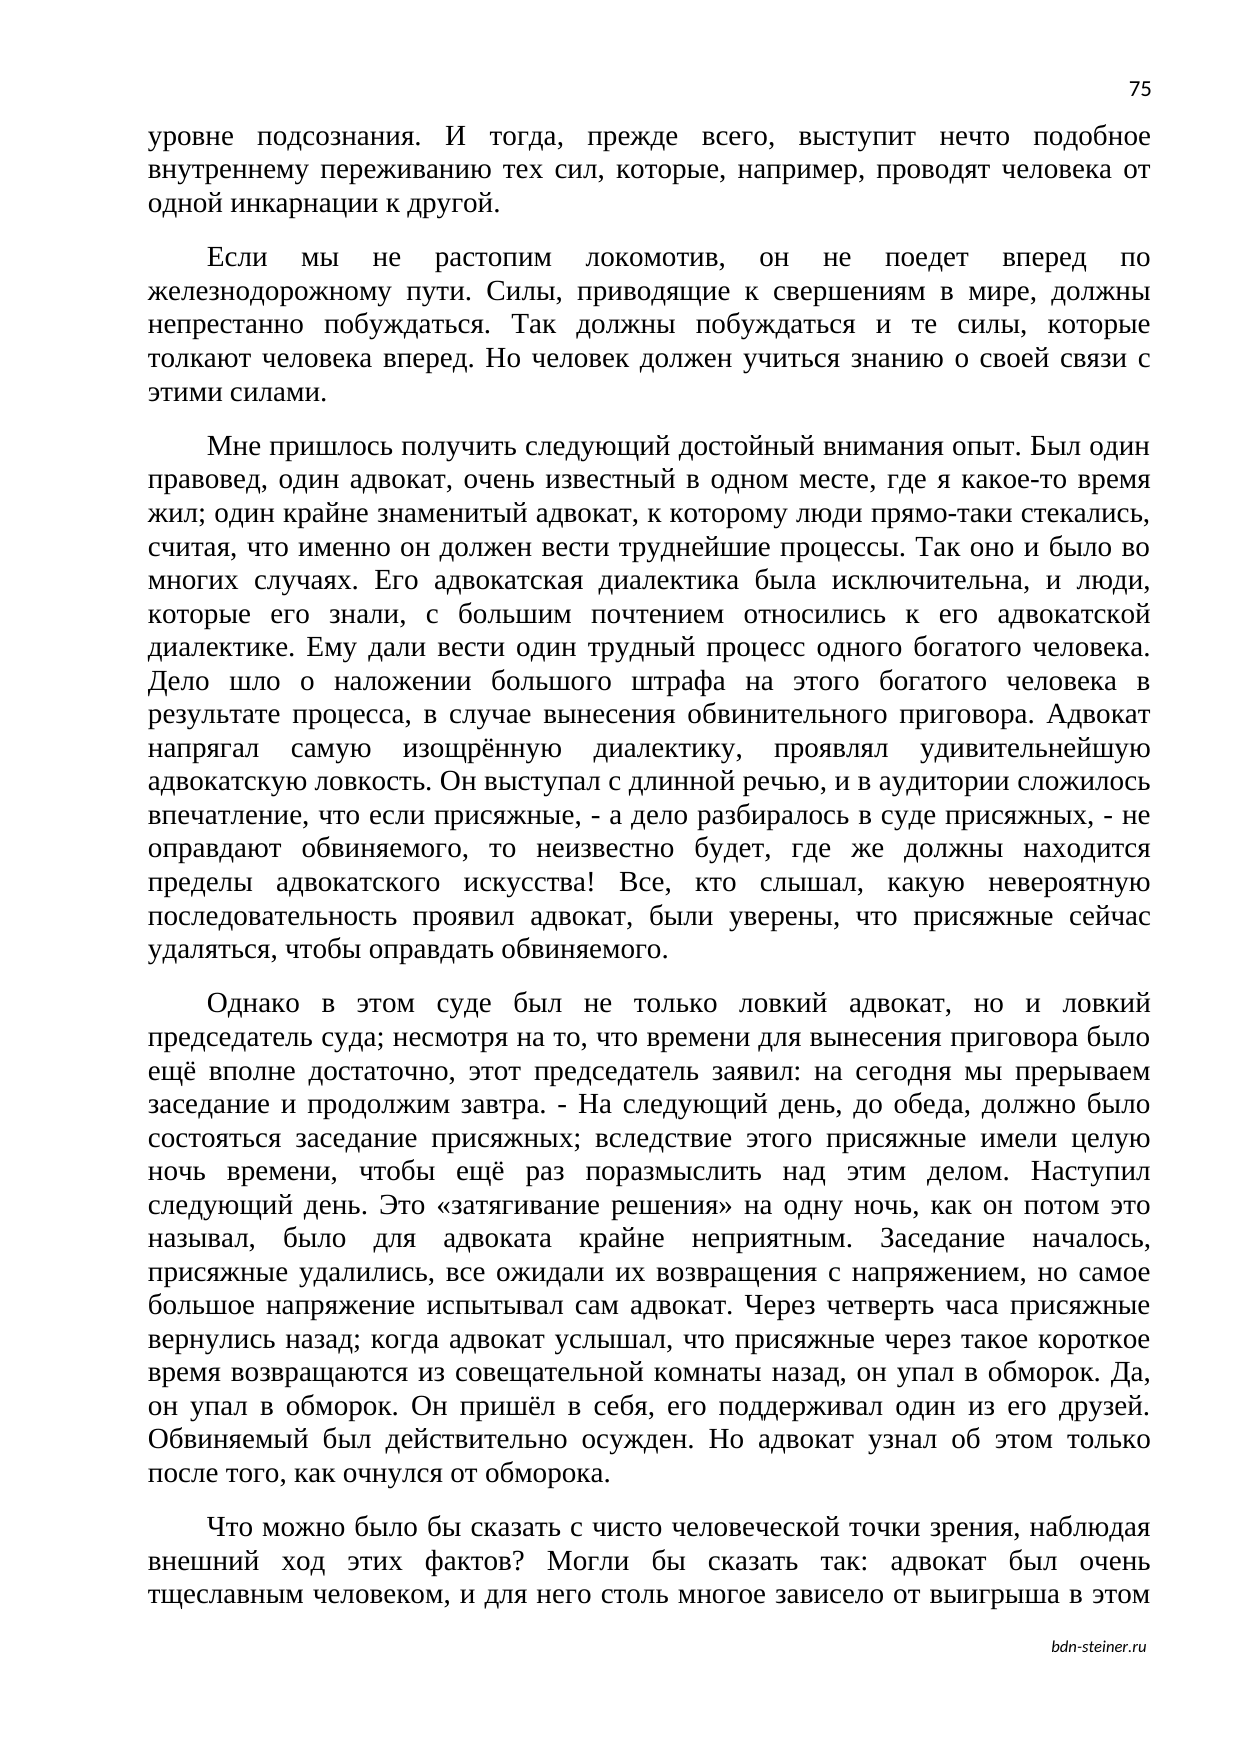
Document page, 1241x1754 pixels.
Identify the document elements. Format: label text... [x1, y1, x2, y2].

text Что можно было бы сказать с чисто человеческой точки зрения, наблюдая внешний ход этих фактов? Могли бы сказать так: адвокат был очень тщеславным человеком, и для него столь многое зависело от выигрыша в этом [148, 1509, 1152, 1610]
text Однако в этом суде был не только ловкий адвокат, но и ловкий председатель суда; несмотря на то, что времени для вынесения приговора было ещё вполне достаточно, этот председатель заявил: на сегодня мы прерываем заседание и продолжим завтра. - На следующий день, до обеда, должно было состояться заседание присяжных; вследствие этого присяжные имели целую ночь времени, чтобы ещё раз поразмыслить над этим делом. Наступил следующий день. Это «затягивание решения» на одну ночь, как он потом это называл, было для адвоката крайне неприятным. Заседание началось, присяжные удалились, все ожидали их возвращения с напряжением, но самое большое напряжение испытывал сам адвокат. Через четверть часа присяжные вернулись назад; когда адвокат услышал, что присяжные через такое короткое время возвращаются из совещательной комнаты назад, он упал в обморок. Да, он упал в обморок. Он пришёл в себя, его поддерживал один из его друзей. Обвиняемый был действительно осужден. Но адвокат узнал об этом только после того, как очнулся от обморока. [148, 986, 1152, 1489]
text Мне пришлось получить следующий достойный внимания опыт. Был один правовед, один адвокат, очень известный в одном месте, где я какое-то время жил; один крайне знаменитый адвокат, к которому люди прямо-таки стекались, считая, что именно он должен вести труднейшие процессы. Так оно и было во многих случаях. Его адвокатская диалектика была исключительна, и люди, которые его знали, с большим почтением относились к его адвокатской диалектике. Ему дали вести один трудный процесс одного богатого человека. Дело шло о наложении большого штрафа на этого богатого человека в результате процесса, в случае вынесения обвинительного приговора. Адвокат напрягал самую изощрённую диалектику, проявлял удивительнейшую адвокатскую ловкость. Он выступал с длинной речью, и в аудитории сложилось впечатление, что если присяжные, - а дело разбиралось в суде присяжных, - не оправдают обвиняемого, то неизвестно будет, где же должны находится пределы адвокатского искусства! Все, кто слышал, какую невероятную последовательность проявил адвокат, были уверены, что присяжные сейчас удаляться, чтобы оправдать обвиняемого. [148, 428, 1152, 965]
text уровне подсознания. И тогда, прежде всего, выступит нечто подобное внутреннему переживанию тех сил, которые, например, проводят человека от одной инкарнации к другой. [148, 118, 1152, 219]
text Если мы не растопим локомотив, он не поедет вперед по железнодорожному пути. Силы, приводящие к свершениям в мире, должны непрестанно побуждаться. Так должны побуждаться и те силы, которые толкают человека вперед. Но человек должен учиться знанию о своей связи с этими силами. [148, 239, 1152, 407]
